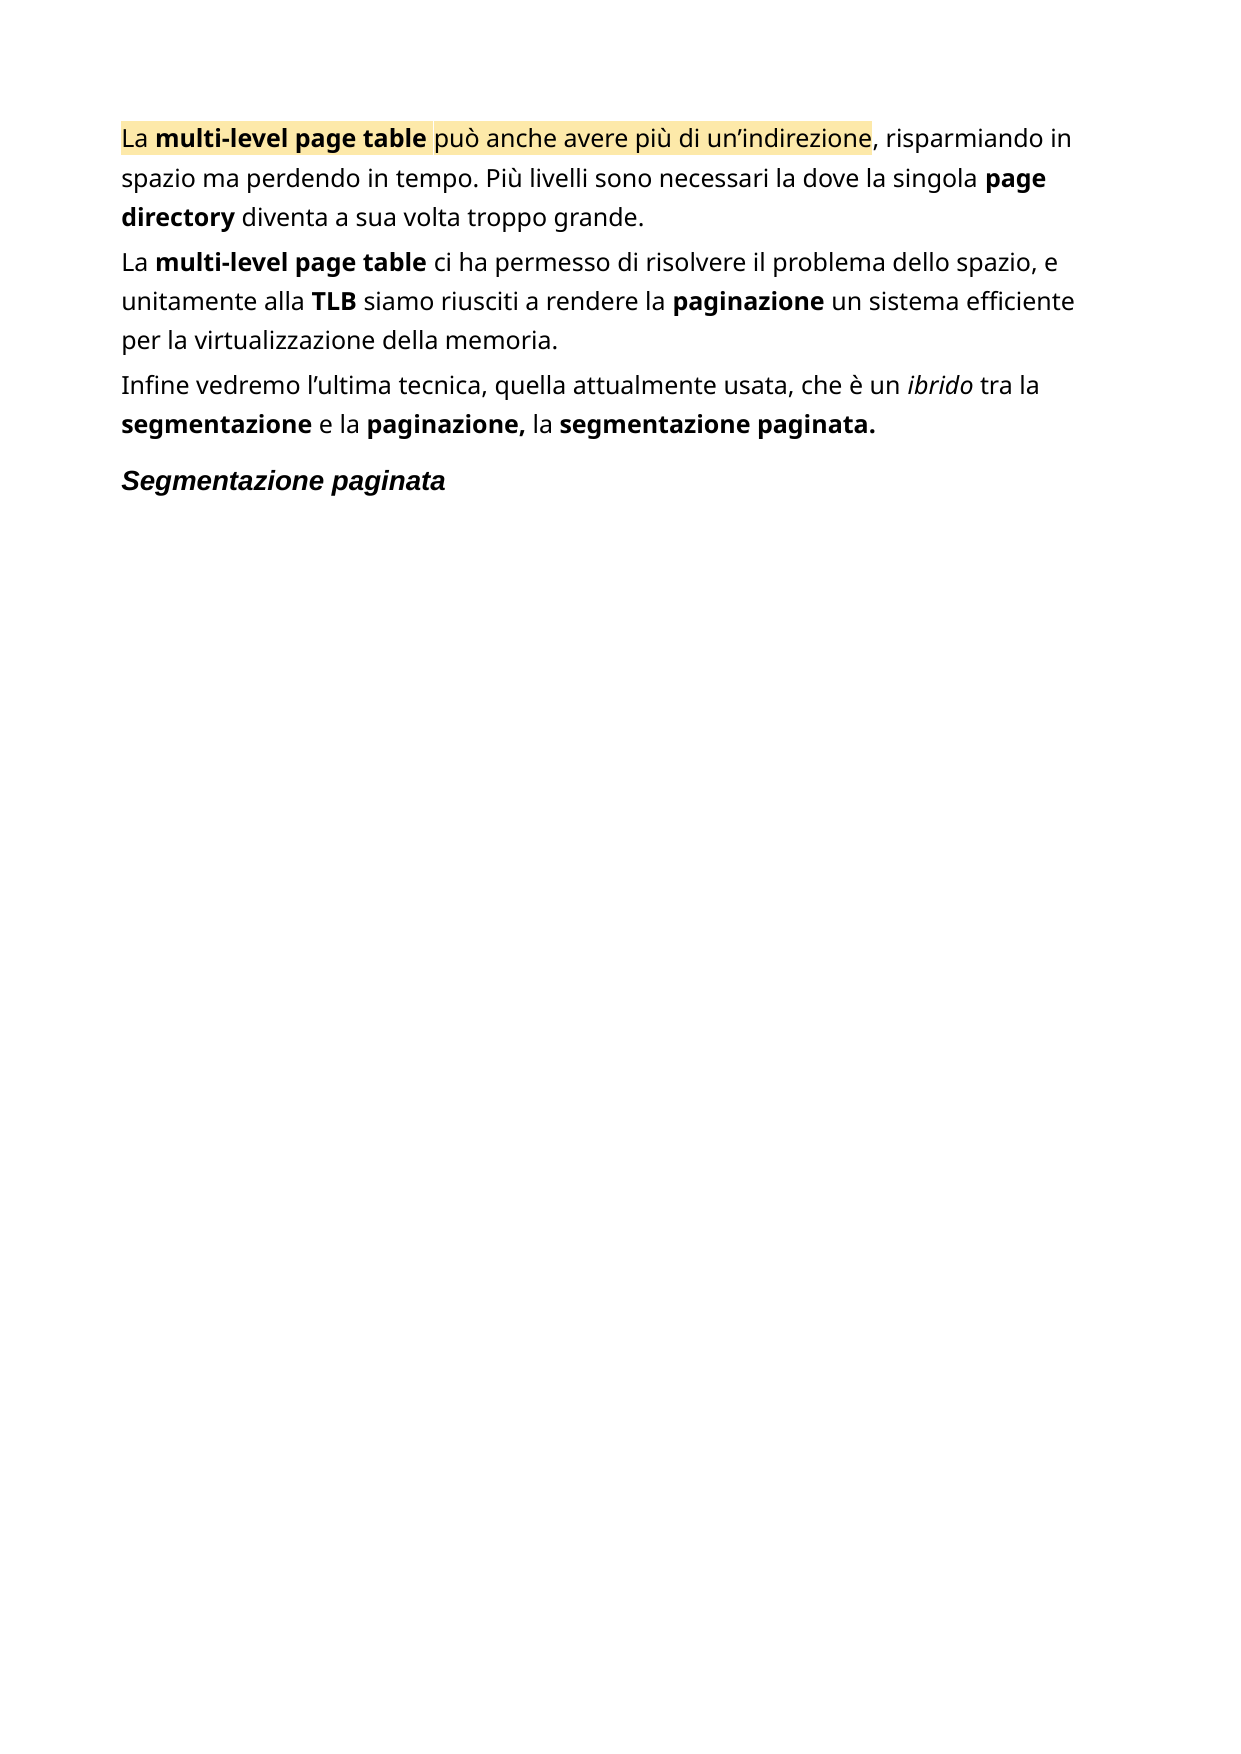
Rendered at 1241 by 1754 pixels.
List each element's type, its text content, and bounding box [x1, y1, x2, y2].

subtitle Segmentazione paginata [121, 465, 1119, 497]
text La multi-level page table ci ha permesso di risolvere il problema dello spazio, e unitamente alla TLB siamo riusciti a rendere la paginazione un sistema efficiente per la virtualizzazione della memoria. [121, 244, 1119, 357]
text Infine vedremo l’ultima tecnica, quella attualmente usata, che è un ibrido tra la segmentazione e la paginazione, la segmentazione paginata. [121, 368, 1119, 441]
text La multi-level page table può anche avere più di un’indirezione, risparmiando in spazio ma perdendo in tempo. Più livelli sono necessari la dove la singola page directory diventa a sua volta troppo grande. [121, 121, 1119, 233]
